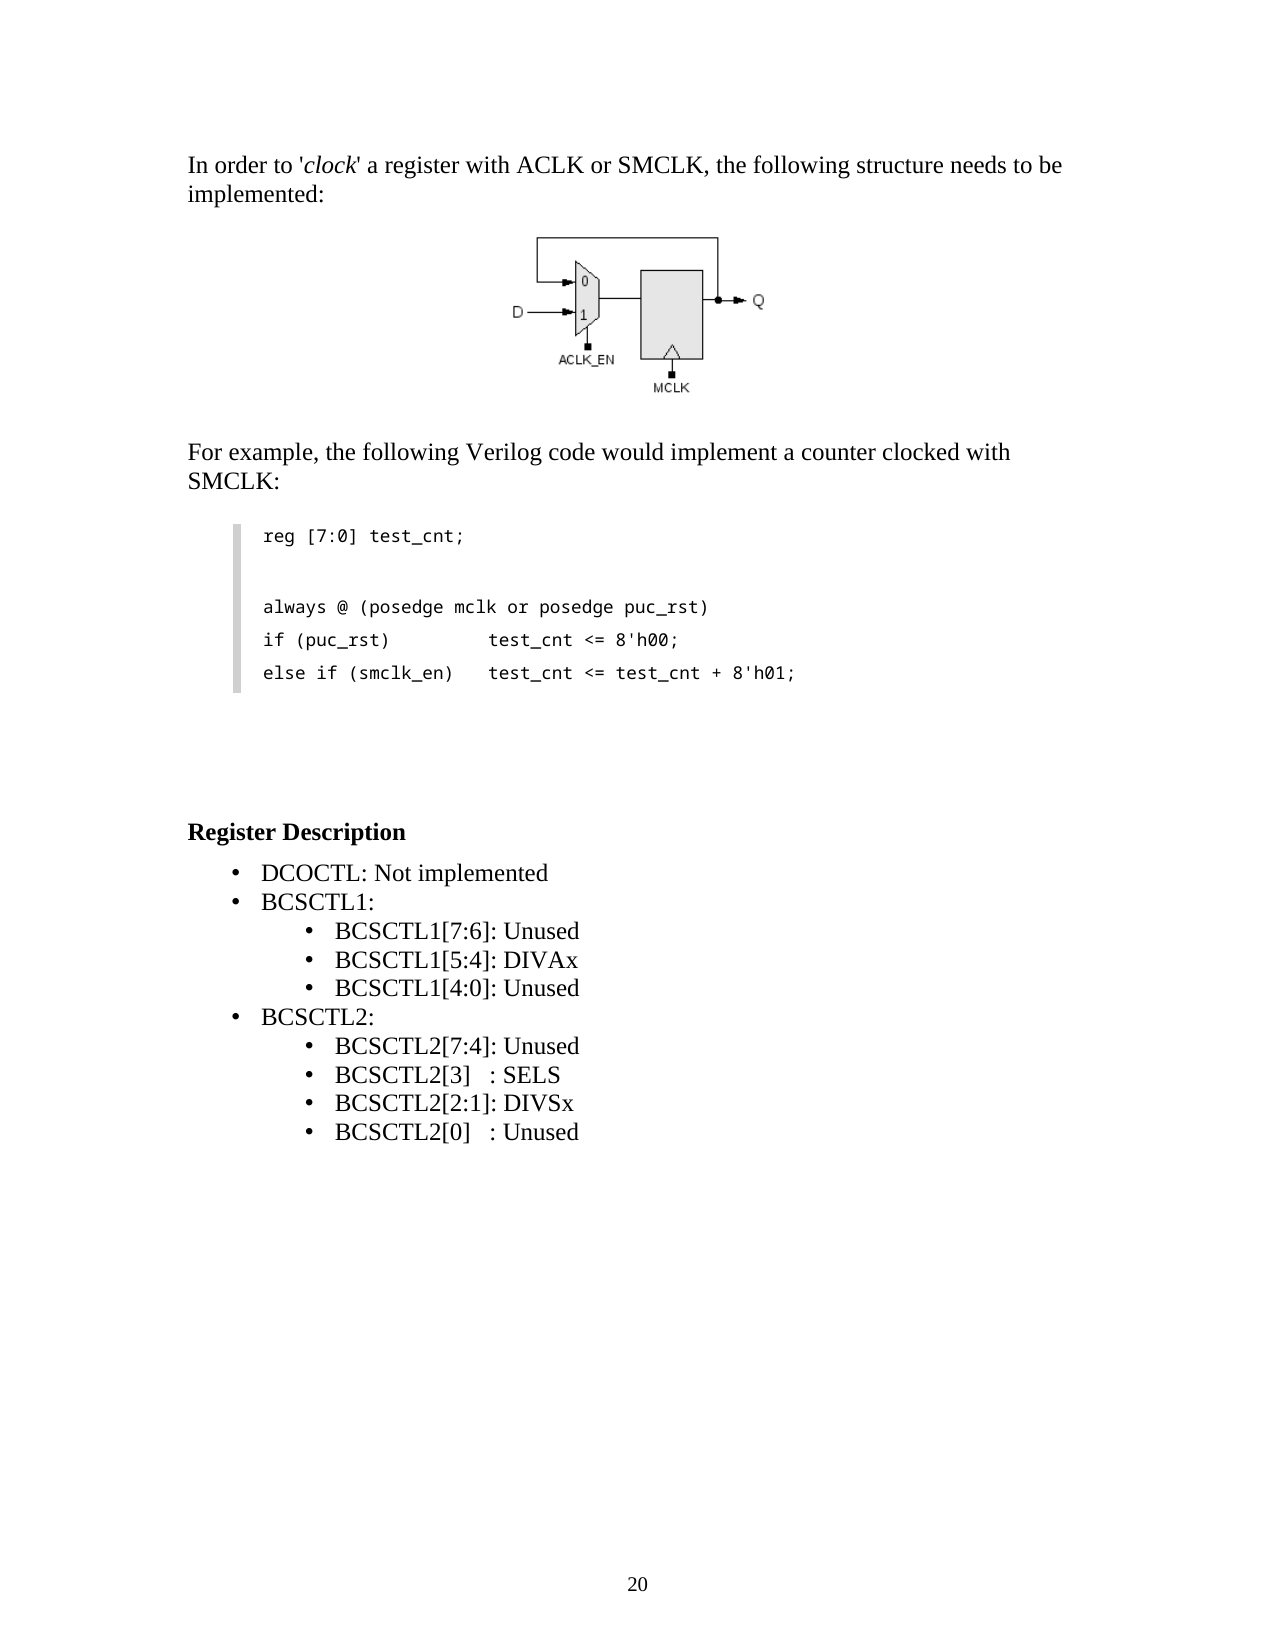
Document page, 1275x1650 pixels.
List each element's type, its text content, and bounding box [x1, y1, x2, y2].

list BCSCTL1[4:0]: Unused [305, 973, 1088, 1002]
list BCSCTL2: [231, 1002, 1088, 1031]
list BCSCTL2[2:1]: DIVSx [305, 1088, 1088, 1117]
list BCSCTL1[5:4]: DIVAx [305, 945, 1088, 973]
text For example, the following Verilog code would implement a counter clocked with SMCLK: [187, 437, 1088, 495]
table_header [187, 524, 233, 693]
list BCSCTL1: [231, 887, 1088, 916]
text Register Description [187, 817, 1088, 846]
table_header reg [7:0] test_cnt; always @ (posedge mclk or posedge puc_rst) if (puc_rst) test_cnt <= 8'h00; else if (smclk_en) test_cnt <= test_cnt + 8'h01; [263, 524, 1015, 693]
list BCSCTL2[7:4]: Unused [305, 1031, 1088, 1060]
picture [475, 207, 800, 418]
list DCOCTL: Not implemented [231, 858, 1088, 887]
list BCSCTL2[0] : Unused [305, 1117, 1088, 1146]
list BCSCTL1[7:6]: Unused [305, 916, 1088, 945]
list BCSCTL2[3] : SELS [305, 1060, 1088, 1088]
text In order to 'clock' a register with ACLK or SMCLK, the following structure needs to be implemented: [187, 150, 1088, 207]
table_header [241, 524, 263, 693]
table_header [233, 524, 241, 693]
